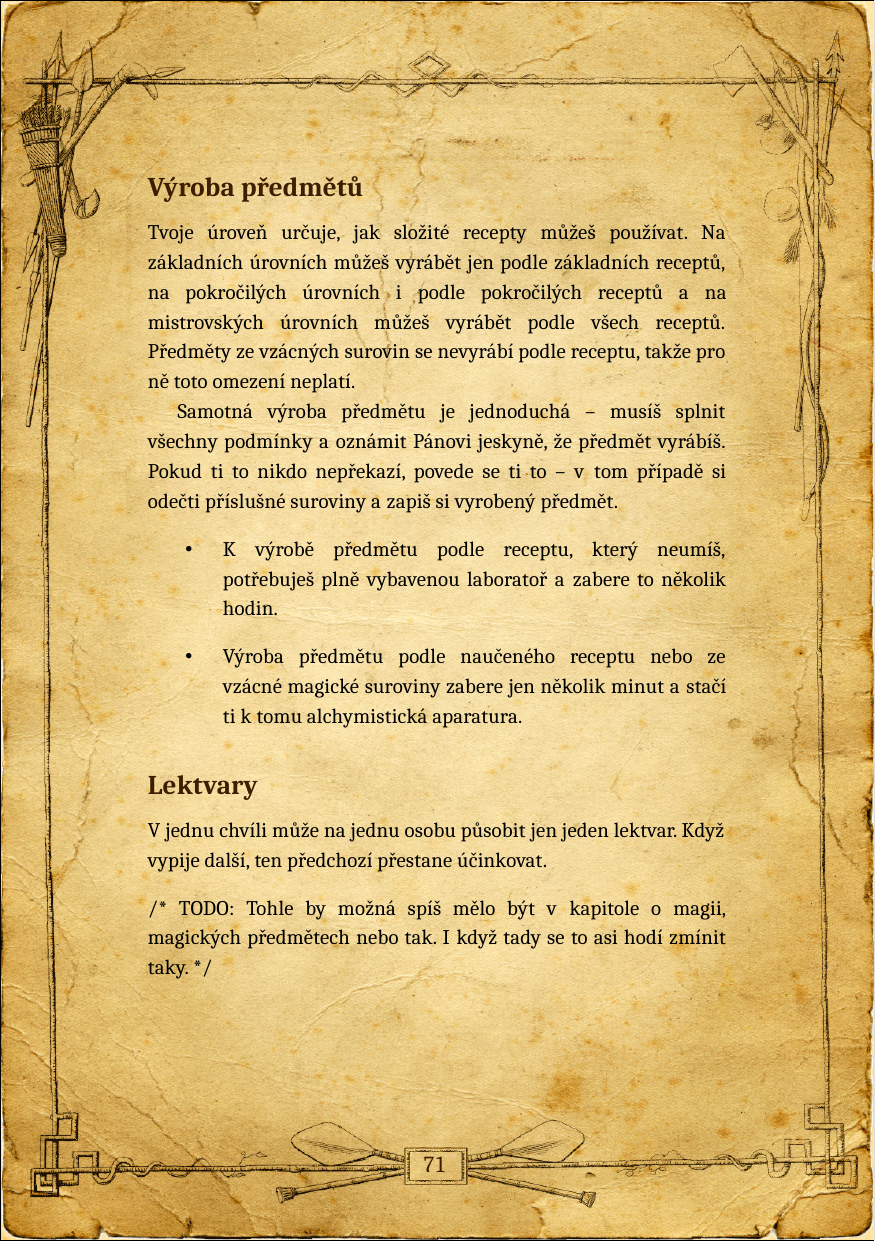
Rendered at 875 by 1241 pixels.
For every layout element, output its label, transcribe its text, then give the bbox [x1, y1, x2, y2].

text V⁠ jednu chvíli může na jednu osobu působit jen jeden lektvar. Když vypije další, ten předchozí přestane účinkovat. [148, 819, 726, 872]
picture [1, 1, 874, 1240]
list K⁠ výrobě předmětu podle receptu, který neumíš, potřebuješ plně vybavenou laboratoř a⁠ zabere to několik hodin. [185, 537, 726, 621]
text Tvoje úroveň určuje, jak složité recepty můžeš používat. Na základních úrovních můžeš vyrábět jen podle základních receptů, na pokročilých úrovních i⁠ podle pokročilých receptů a⁠ na mistrovských úrovních můžeš vyrábět podle všech receptů. Předměty ze vzácných surovin se nevyrábí podle receptu, takže pro ně toto omezení neplatí. Samotná výroba předmětu je jednoduchá – musíš splnit všechny podmínky a⁠ oznámit Pánovi jeskyně, že předmět vyrábíš. Pokud ti to nikdo nepřekazí, povede se ti to – v⁠ tom případě si odečti příslušné suroviny a⁠ zapiš si vyrobený předmět. [148, 221, 726, 514]
subtitle Lektvary [148, 770, 726, 801]
list Výroba předmětu podle naučeného receptu nebo ze vzácné magické suroviny zabere jen několik minut a⁠ stačí ti k⁠ tomu alchymistická aparatura. [185, 645, 726, 728]
text /* TODO: Tohle by možná spíš mělo být v⁠ kapitole o⁠ magii, magických předmětech nebo tak. I⁠ když tady se to asi hodí zmínit taky. */ [148, 896, 726, 980]
subtitle Výroba předmětů [148, 172, 726, 203]
